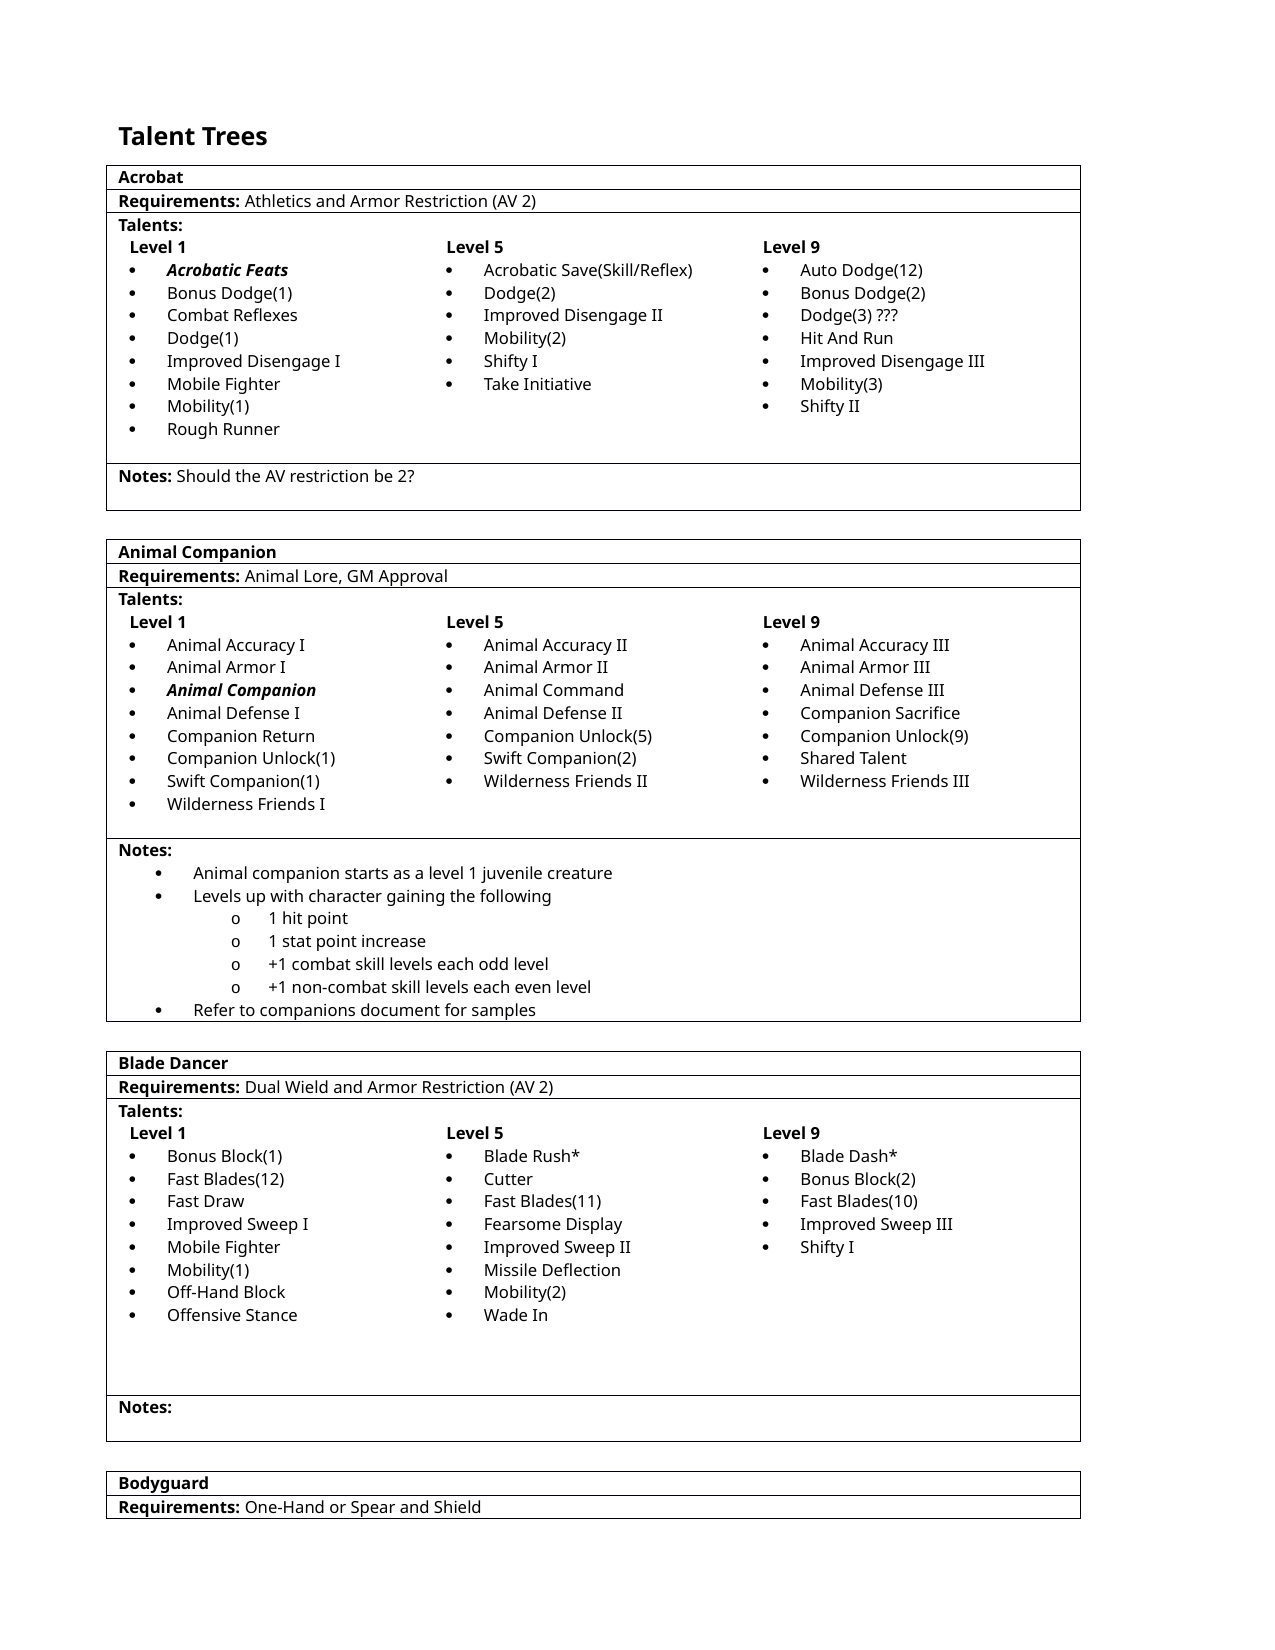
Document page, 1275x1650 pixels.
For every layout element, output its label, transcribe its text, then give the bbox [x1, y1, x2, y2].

text Talent Trees [118, 118, 1157, 152]
table_cell Notes: [107, 1396, 1080, 1441]
table_cell Animal Accuracy III Animal Armor III Animal Defense III Companion Sacrifice Companion Unlock(9) Shared Talent Wilderness Friends III [751, 633, 1068, 838]
table_header Level 9 [751, 236, 1068, 259]
table_header Level 9 [751, 1122, 1068, 1145]
table_cell Requirements: One-Hand or Spear and Shield [107, 1496, 1080, 1518]
table_cell Blade Rush* Cutter Fast Blades(11) Fearsome Display Improved Sweep II Missile Deflection Mobility(2) Wade In [435, 1145, 751, 1394]
table_cell Bonus Block(1) Fast Blades(12) Fast Draw Improved Sweep I Mobile Fighter Mobility(1) Off-Hand Block Offensive Stance [118, 1145, 435, 1394]
table_header Level 5 [435, 611, 751, 633]
table_header Level 1 [118, 611, 435, 633]
table_header Blade Dancer [107, 1052, 1080, 1074]
table_cell Talents: [107, 588, 1080, 838]
table_cell Requirements: Dual Wield and Armor Restriction (AV 2) [107, 1076, 1080, 1098]
table_cell Blade Dash* Bonus Block(2) Fast Blades(10) Improved Sweep III Shifty I [751, 1145, 1068, 1394]
table_header Level 1 [118, 1122, 435, 1145]
table_cell Talents: [107, 213, 1080, 463]
table_cell Auto Dodge(12) Bonus Dodge(2) Dodge(3) ??? Hit And Run Improved Disengage III Mobility(3) Shifty II [751, 259, 1068, 463]
table_cell Requirements: Athletics and Armor Restriction (AV 2) [107, 190, 1080, 212]
table_header Acrobat [107, 166, 1080, 188]
table_cell Requirements: Animal Lore, GM Approval [107, 564, 1080, 587]
table_cell Acrobatic Feats Bonus Dodge(1) Combat Reflexes Dodge(1) Improved Disengage I Mobile Fighter Mobility(1) Rough Runner [118, 259, 435, 463]
table_cell Talents: [107, 1099, 1080, 1394]
table_header Level 9 [751, 611, 1068, 633]
table_cell Notes: Animal companion starts as a level 1 juvenile creature Levels up with character gaining the following 1 hit point 1 stat point increase +1 combat skill levels each odd level +1 non-combat skill levels each even level Refer to companions document for samples [107, 839, 1080, 1021]
table_cell Animal Accuracy I Animal Armor I Animal Companion Animal Defense I Companion Return Companion Unlock(1) Swift Companion(1) Wilderness Friends I [118, 633, 435, 838]
table_header Animal Companion [107, 540, 1080, 563]
table_header Level 5 [435, 236, 751, 259]
table_header Bodyguard [107, 1472, 1080, 1494]
table_header Level 5 [435, 1122, 751, 1145]
table_cell Animal Accuracy II Animal Armor II Animal Command Animal Defense II Companion Unlock(5) Swift Companion(2) Wilderness Friends II [435, 633, 751, 838]
table_cell Notes: Should the AV restriction be 2? [107, 464, 1080, 509]
table_cell Acrobatic Save(Skill/Reflex) Dodge(2) Improved Disengage II Mobility(2) Shifty I Take Initiative [435, 259, 751, 463]
table_header Level 1 [118, 236, 435, 259]
